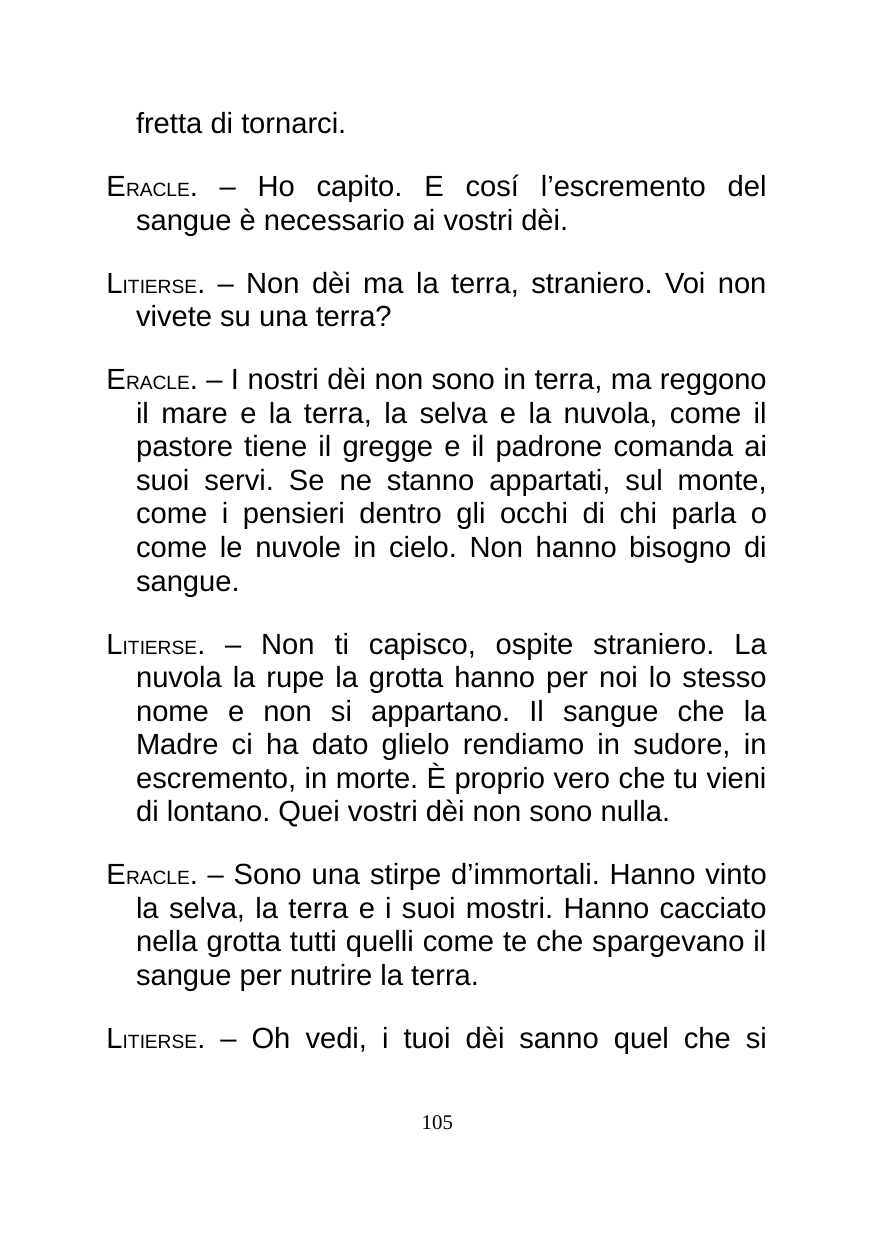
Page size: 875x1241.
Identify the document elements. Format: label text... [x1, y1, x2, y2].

text Eracle. – Ho capito. E cosí l’escremento del sangue è necessario ai vostri dèi. [106, 169, 768, 236]
text Litierse. – Oh vedi, i tuoi dèi sanno quel che si [106, 1021, 768, 1054]
text Eracle. – I nostri dèi non sono in terra, ma reggono il mare e la terra, la selva e la nuvola, come il pastore tiene il gregge e il padrone comanda ai suoi servi. Se ne stanno appartati, sul monte, come i pensieri dentro gli occhi di chi parla o come le nuvole in cielo. Non hanno bisogno di sangue. [106, 362, 768, 597]
text fretta di tornarci. [106, 106, 768, 140]
text Eracle. – Sono una stirpe d’immortali. Hanno vinto la selva, la terra e i suoi mostri. Hanno cacciato nella grotta tutti quelli come te che spargevano il sangue per nutrire la terra. [106, 857, 768, 992]
text Litierse. – Non dèi ma la terra, straniero. Voi non vivete su una terra? [106, 266, 768, 333]
text Litierse. – Non ti capisco, ospite straniero. La nuvola la rupe la grotta hanno per noi lo stesso nome e non si appartano. Il sangue che la Madre ci ha dato glielo rendiamo in sudore, in escremento, in morte. È proprio vero che tu vieni di lontano. Quei vostri dèi non sono nulla. [106, 627, 768, 828]
